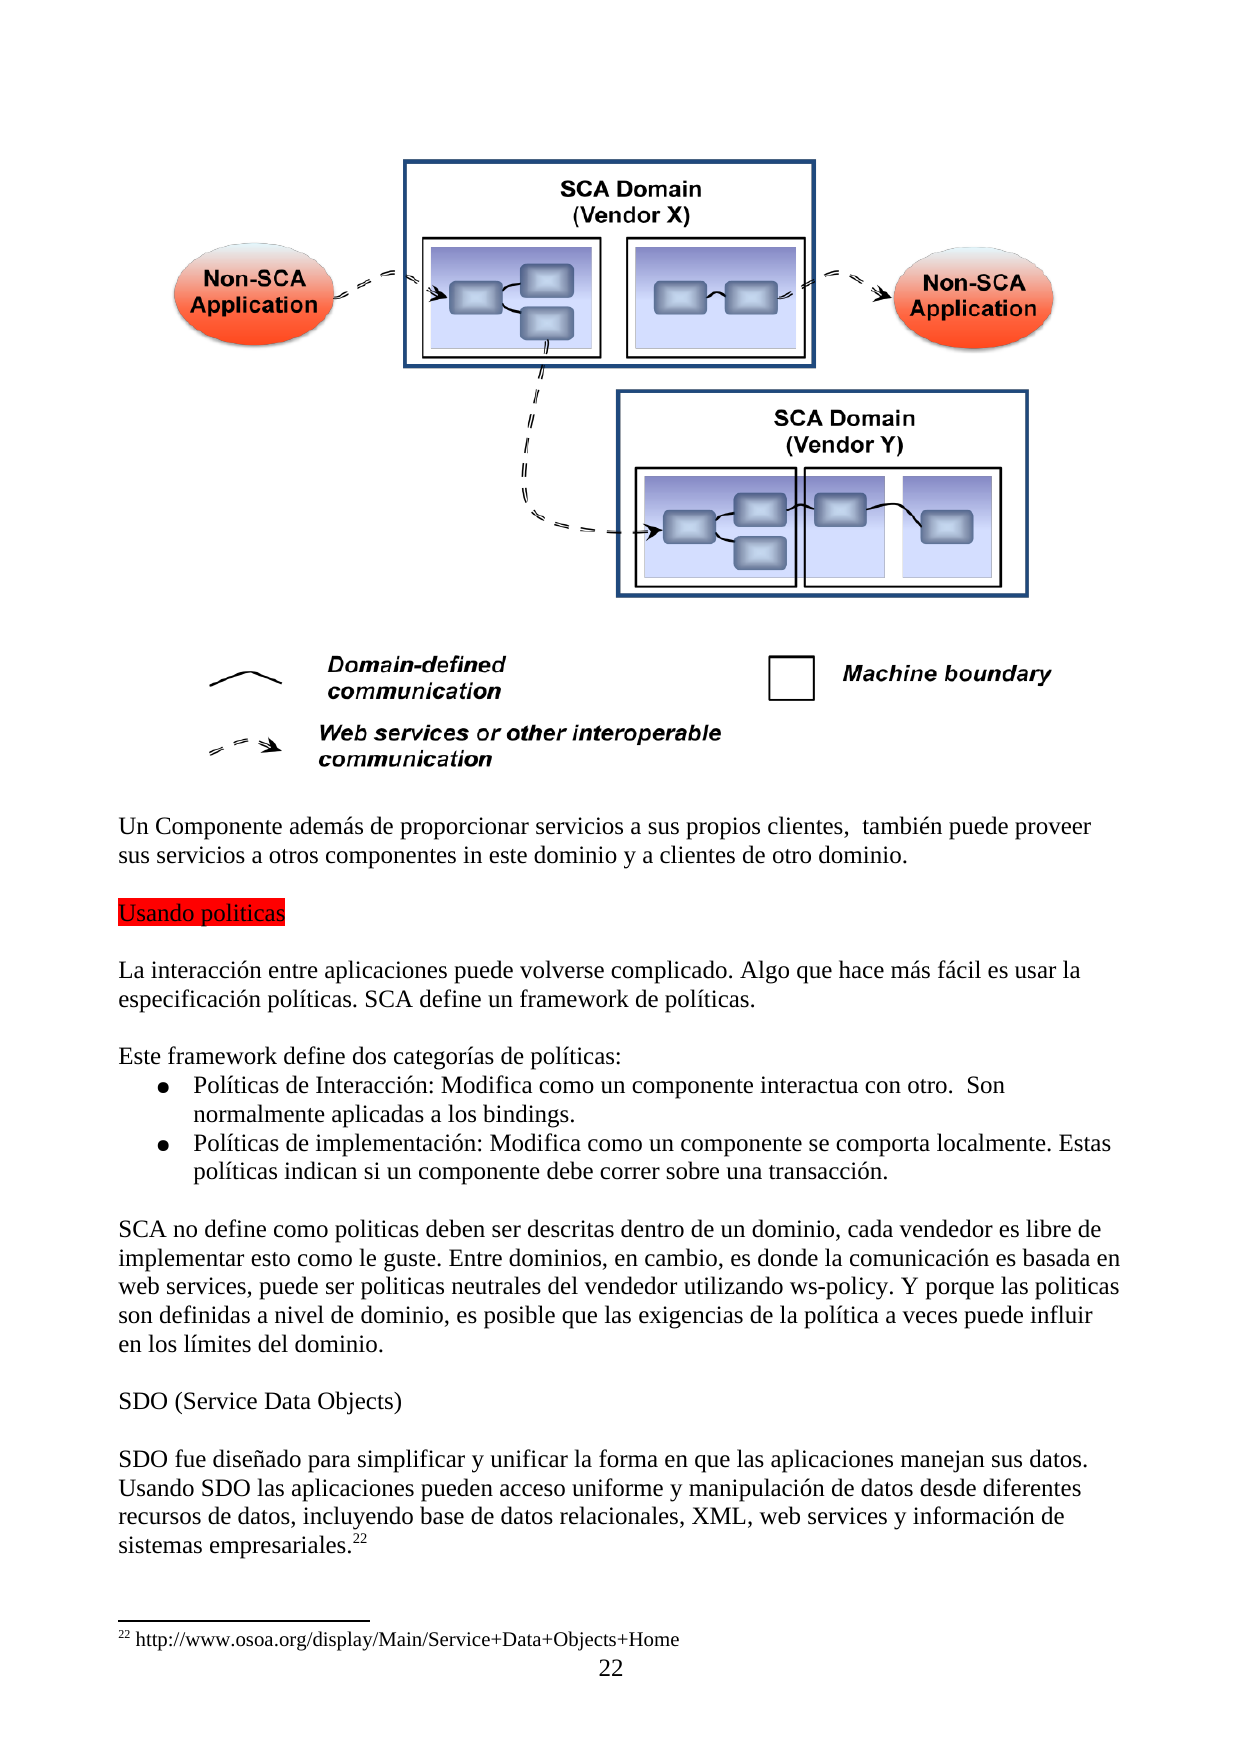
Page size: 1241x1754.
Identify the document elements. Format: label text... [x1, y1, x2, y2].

text http://www.osoa.org/display/Main/Service+Data+Objects+Home [118, 1627, 1122, 1651]
list Políticas de Interacción: Modifica como un componente interactua con otro. Son normalmente aplicadas a los bindings. [156, 1070, 1122, 1128]
text La interacción entre aplicaciones puede volverse complicado. Algo que hace más fácil es usar la especificación políticas. SCA define un framework de políticas. [118, 955, 1122, 1013]
text SDO fue diseñado para simplificar y unificar la forma en que las aplicaciones manejan sus datos. Usando SDO las aplicaciones pueden acceso uniforme y manipulación de datos desde diferentes recursos de datos, incluyendo base de datos relacionales, XML, web services y información de sistemas empresariales. [118, 1444, 1122, 1559]
list Políticas de implementación: Modifica como un componente se comporta localmente. Estas políticas indican si un componente debe correr sobre una transacción. [156, 1128, 1122, 1185]
text Un Componente además de proporcionar servicios a sus propios clientes, también puede proveer sus servicios a otros componentes in este dominio y a clientes de otro dominio. [118, 811, 1122, 869]
text SCA no define como politicas deben ser descritas dentro de un dominio, cada vendedor es libre de implementar esto como le guste. Entre dominios, en cambio, es donde la comunicación es basada en web services, puede ser politicas neutrales del vendedor utilizando ws-policy. Y porque las politicas son definidas a nivel de dominio, es posible que las exigencias de la política a veces puede influir en los límites del dominio. [118, 1214, 1122, 1358]
text Usando politicas [118, 898, 1122, 926]
text SDO (Service Data Objects) [118, 1386, 1122, 1415]
text Este framework define dos categorías de políticas: [118, 1041, 1122, 1070]
picture [165, 102, 1076, 783]
